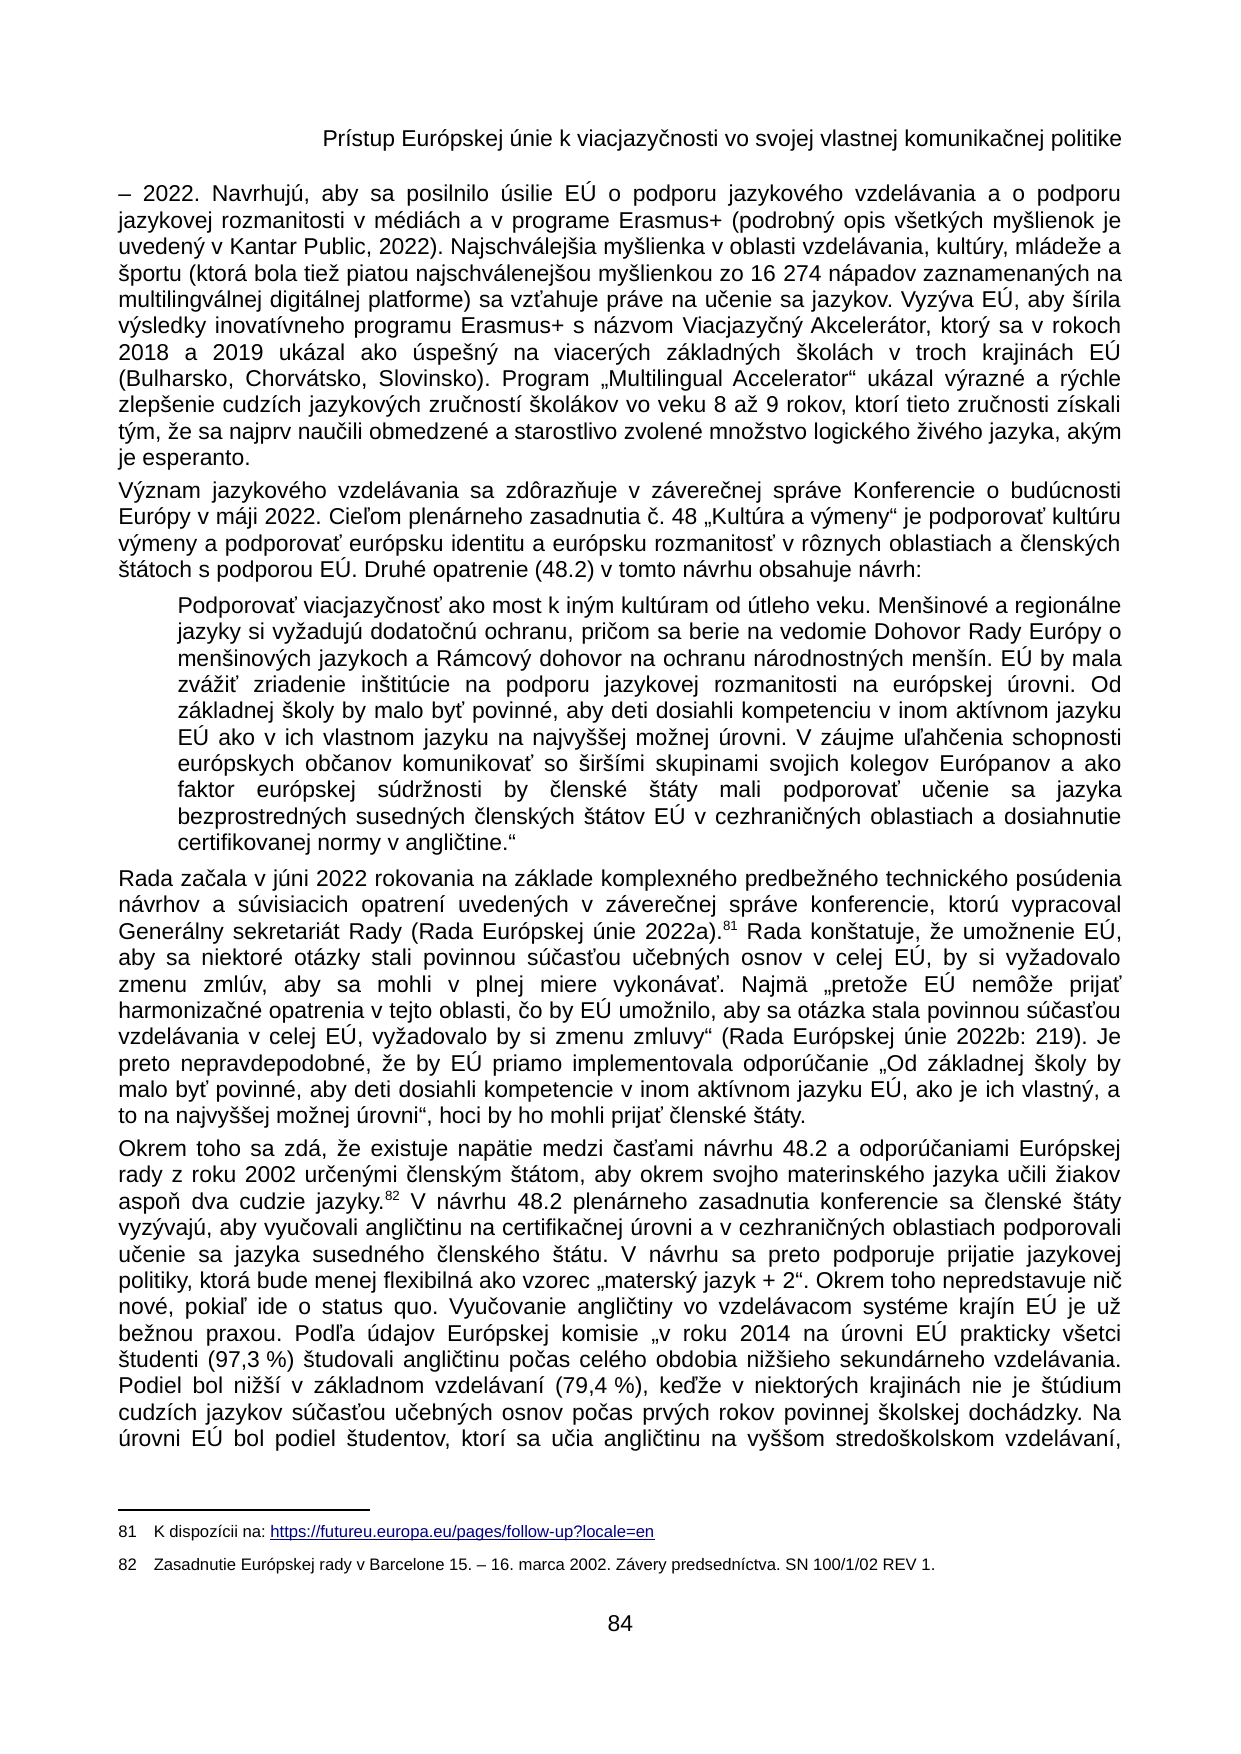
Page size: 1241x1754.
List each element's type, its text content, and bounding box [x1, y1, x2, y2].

text – 2022. Navrhujú, aby sa posilnilo úsilie EÚ o podporu jazykového vzdelávania a o podporu jazykovej rozmanitosti v médiách a v programe Erasmus+ (podrobný opis všetkých myšlienok je uvedený v Kantar Public, 2022). Najschválejšia myšlienka v oblasti vzdelávania, kultúry, mládeže a športu (ktorá bola tiež piatou najschválenejšou myšlienkou zo 16 274 nápadov zaznamenaných na multilingválnej digitálnej platforme) sa vzťahuje práve na učenie sa jazykov. Vyzýva EÚ, aby šírila výsledky inovatívneho programu Erasmus+ s názvom Viacjazyčný Akcelerátor, ktorý sa v rokoch 2018 a 2019 ukázal ako úspešný na viacerých základných školách v troch krajinách EÚ (Bulharsko, Chorvátsko, Slovinsko). Program „Multilingual Accelerator“ ukázal výrazné a rýchle zlepšenie cudzích jazykových zručností školákov vo veku 8 až 9 rokov, ktorí tieto zručnosti získali tým, že sa najprv naučili obmedzené a starostlivo zvolené množstvo logického živého jazyka, akým je esperanto. [118, 180, 1122, 470]
text Rada začala v júni 2022 rokovania na základe komplexného predbežného technického posúdenia návrhov a súvisiacich opatrení uvedených v záverečnej správe konferencie, ktorú vypracoval Generálny sekretariát Rady (Rada Európskej únie 2022a). Rada konštatuje, že umožnenie EÚ, aby sa niektoré otázky stali povinnou súčasťou učebných osnov v celej EÚ, by si vyžadovalo zmenu zmlúv, aby sa mohli v plnej miere vykonávať. Najmä „pretože EÚ nemôže prijať harmonizačné opatrenia v tejto oblasti, čo by EÚ umožnilo, aby sa otázka stala povinnou súčasťou vzdelávania v celej EÚ, vyžadovalo by si zmenu zmluvy“ (Rada Európskej únie 2022b: 219). Je preto nepravdepodobné, že by EÚ priamo implementovala odporúčanie „Od základnej školy by malo byť povinné, aby deti dosiahli kompetencie v inom aktívnom jazyku EÚ, ako je ich vlastný, a to na najvyššej možnej úrovni“, hoci by ho mohli prijať členské štáty. [118, 865, 1122, 1129]
text K dispozícii na: https://futureu.europa.eu/pages/follow-up?locale=en [118, 1522, 1122, 1541]
text Podporovať viacjazyčnosť ako most k iným kultúram od útleho veku. Menšinové a regionálne jazyky si vyžadujú dodatočnú ochranu, pričom sa berie na vedomie Dohovor Rady Európy o menšinových jazykoch a Rámcový dohovor na ochranu národnostných menšín. EÚ by mala zvážiť zriadenie inštitúcie na podporu jazykovej rozmanitosti na európskej úrovni. Od základnej školy by malo byť povinné, aby deti dosiahli kompetenciu v inom aktívnom jazyku EÚ ako v ich vlastnom jazyku na najvyššej možnej úrovni. V záujme uľahčenia schopnosti európskych občanov komunikovať so širšími skupinami svojich kolegov Európanov a ako faktor európskej súdržnosti by členské štáty mali podporovať učenie sa jazyka bezprostredných susedných členských štátov EÚ v cezhraničných oblastiach a dosiahnutie certifikovanej normy v angličtine.“ [177, 592, 1122, 855]
text Zasadnutie Európskej rady v Barcelone 15. – 16. marca 2002. Závery predsedníctva. SN 100/1/02 REV 1. [118, 1554, 1122, 1573]
text Okrem toho sa zdá, že existuje napätie medzi časťami návrhu 48.2 a odporúčaniami Európskej rady z roku 2002 určenými členským štátom, aby okrem svojho materinského jazyka učili žiakov aspoň dva cudzie jazyky. V návrhu 48.2 plenárneho zasadnutia konferencie sa členské štáty vyzývajú, aby vyučovali angličtinu na certifikačnej úrovni a v cezhraničných oblastiach podporovali učenie sa jazyka susedného členského štátu. V návrhu sa preto podporuje prijatie jazykovej politiky, ktorá bude menej flexibilná ako vzorec „materský jazyk + 2“. Okrem toho nepredstavuje nič nové, pokiaľ ide o status quo. Vyučovanie angličtiny vo vzdelávacom systéme krajín EÚ je už bežnou praxou. Podľa údajov Európskej komisie „v roku 2014 na úrovni EÚ prakticky všetci študenti (97,3 %) študovali angličtinu počas celého obdobia nižšieho sekundárneho vzdelávania. Podiel bol nižší v základnom vzdelávaní (79,4 %), keďže v niektorých krajinách nie je štúdium cudzích jazykov súčasťou učebných osnov počas prvých rokov povinnej školskej dochádzky. Na úrovni EÚ bol podiel študentov, ktorí sa učia angličtinu na vyššom stredoškolskom vzdelávaní, [118, 1135, 1122, 1451]
text Význam jazykového vzdelávania sa zdôrazňuje v záverečnej správe Konferencie o budúcnosti Európy v máji 2022. Cieľom plenárneho zasadnutia č. 48 „Kultúra a výmeny“ je podporovať kultúru výmeny a podporovať európsku identitu a európsku rozmanitosť v rôznych oblastiach a členských štátoch s podporou EÚ. Druhé opatrenie (48.2) v tomto návrhu obsahuje návrh: [118, 477, 1122, 582]
